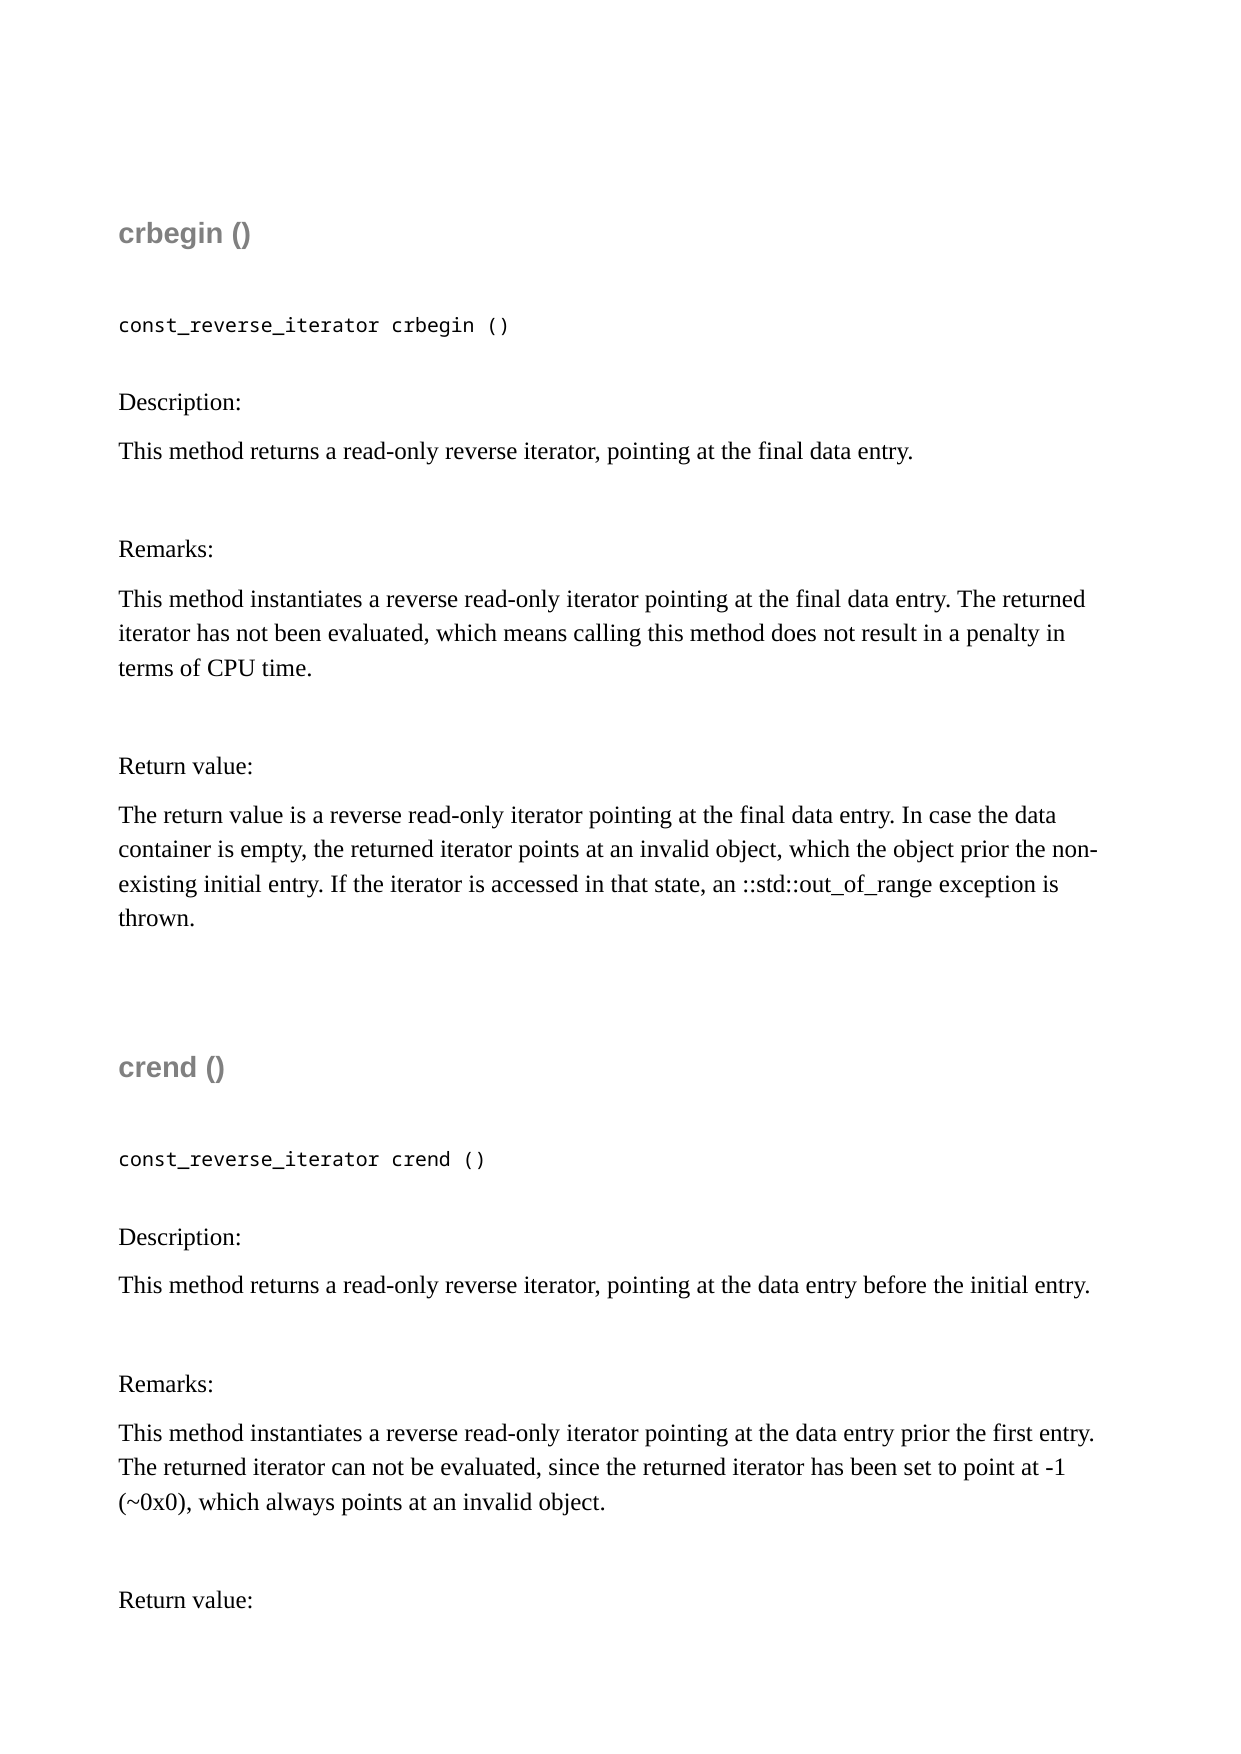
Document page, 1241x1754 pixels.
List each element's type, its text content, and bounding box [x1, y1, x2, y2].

subtitle crbegin () [118, 216, 1122, 250]
text Remarks: [118, 534, 1122, 563]
text const_reverse_iterator crend () [118, 1146, 1122, 1172]
text This method returns a read-only reverse iterator, pointing at the data entry before the initial entry. [118, 1271, 1122, 1299]
text Description: [118, 387, 1122, 416]
text Return value: [118, 1585, 1122, 1614]
text The return value is a reverse read-only iterator pointing at the final data entry. In case the data container is empty, the returned iterator points at an invalid object, which the object prior the non-existing initial entry. If the iterator is accessed in that state, an ::std::out_of_range exception is thrown. [118, 800, 1122, 932]
text This method returns a read-only reverse iterator, pointing at the final data entry. [118, 436, 1122, 465]
subtitle crend () [118, 1050, 1122, 1084]
text This method instantiates a reverse read-only iterator pointing at the data entry prior the first entry. The returned iterator can not be evaluated, since the returned iterator has been set to point at -1 (~0x0), which always points at an invalid object. [118, 1418, 1122, 1516]
text Description: [118, 1222, 1122, 1250]
text This method instantiates a reverse read-only iterator pointing at the final data entry. The returned iterator has not been evaluated, which means calling this method does not result in a penalty in terms of CPU time. [118, 584, 1122, 681]
text Remarks: [118, 1369, 1122, 1397]
text const_reverse_iterator crbegin () [118, 311, 1122, 338]
text Return value: [118, 751, 1122, 779]
